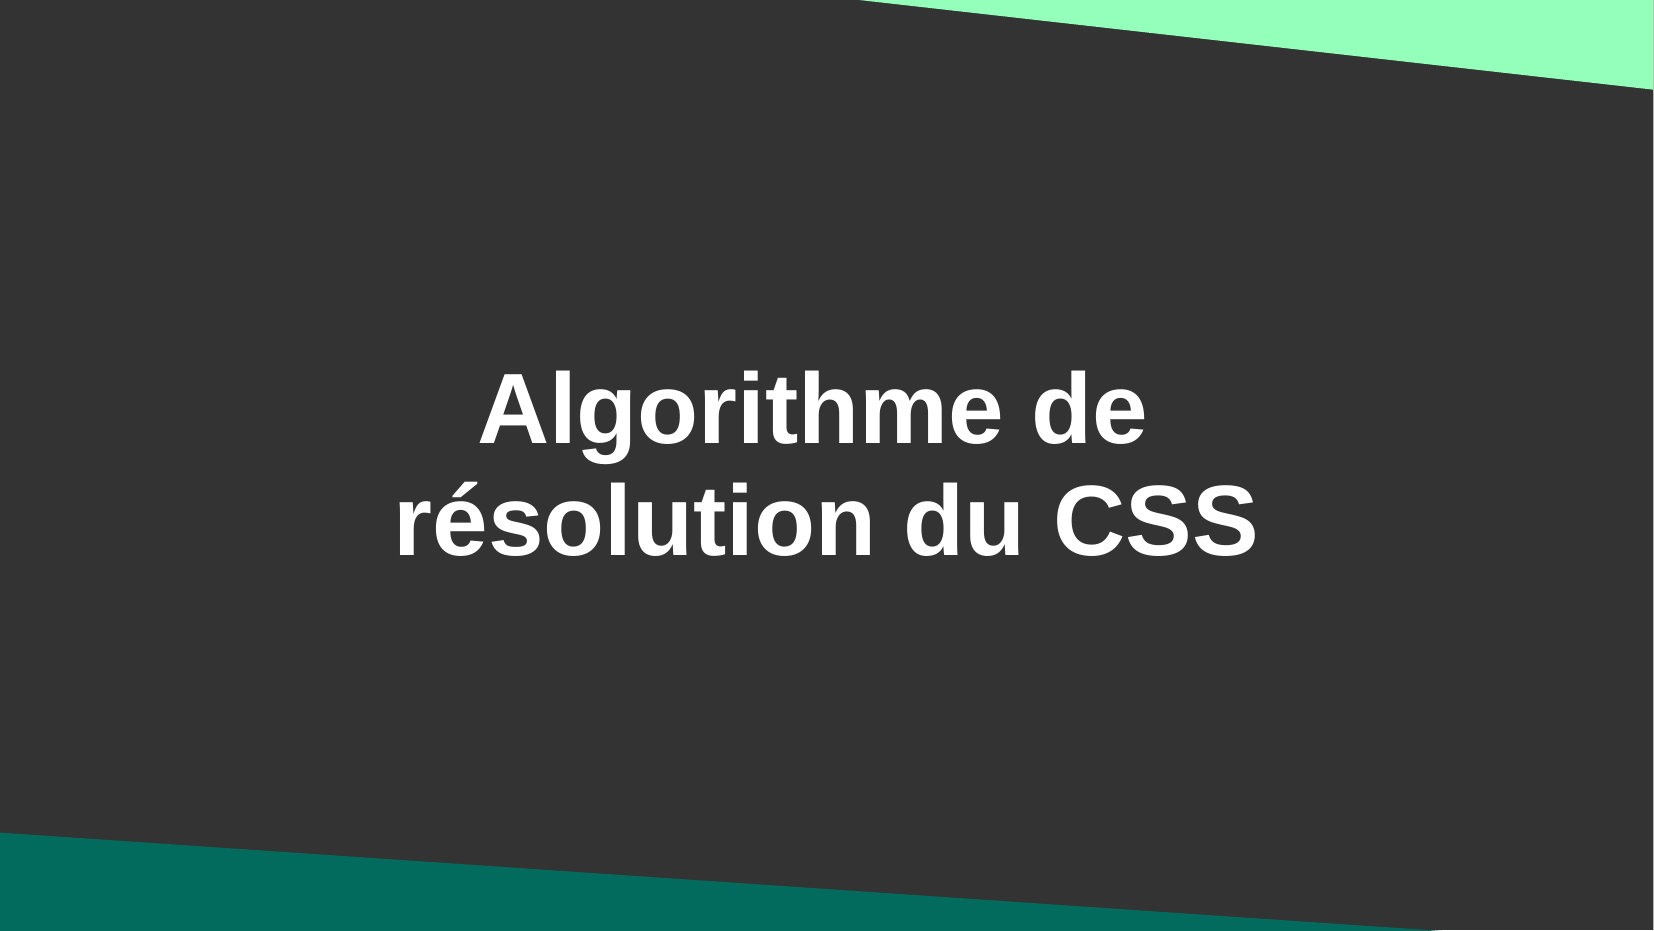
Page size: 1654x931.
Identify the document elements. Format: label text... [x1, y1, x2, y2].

text_box [859, 0, 1654, 90]
title Algorithme de résolution du CSS [31, 353, 1622, 577]
